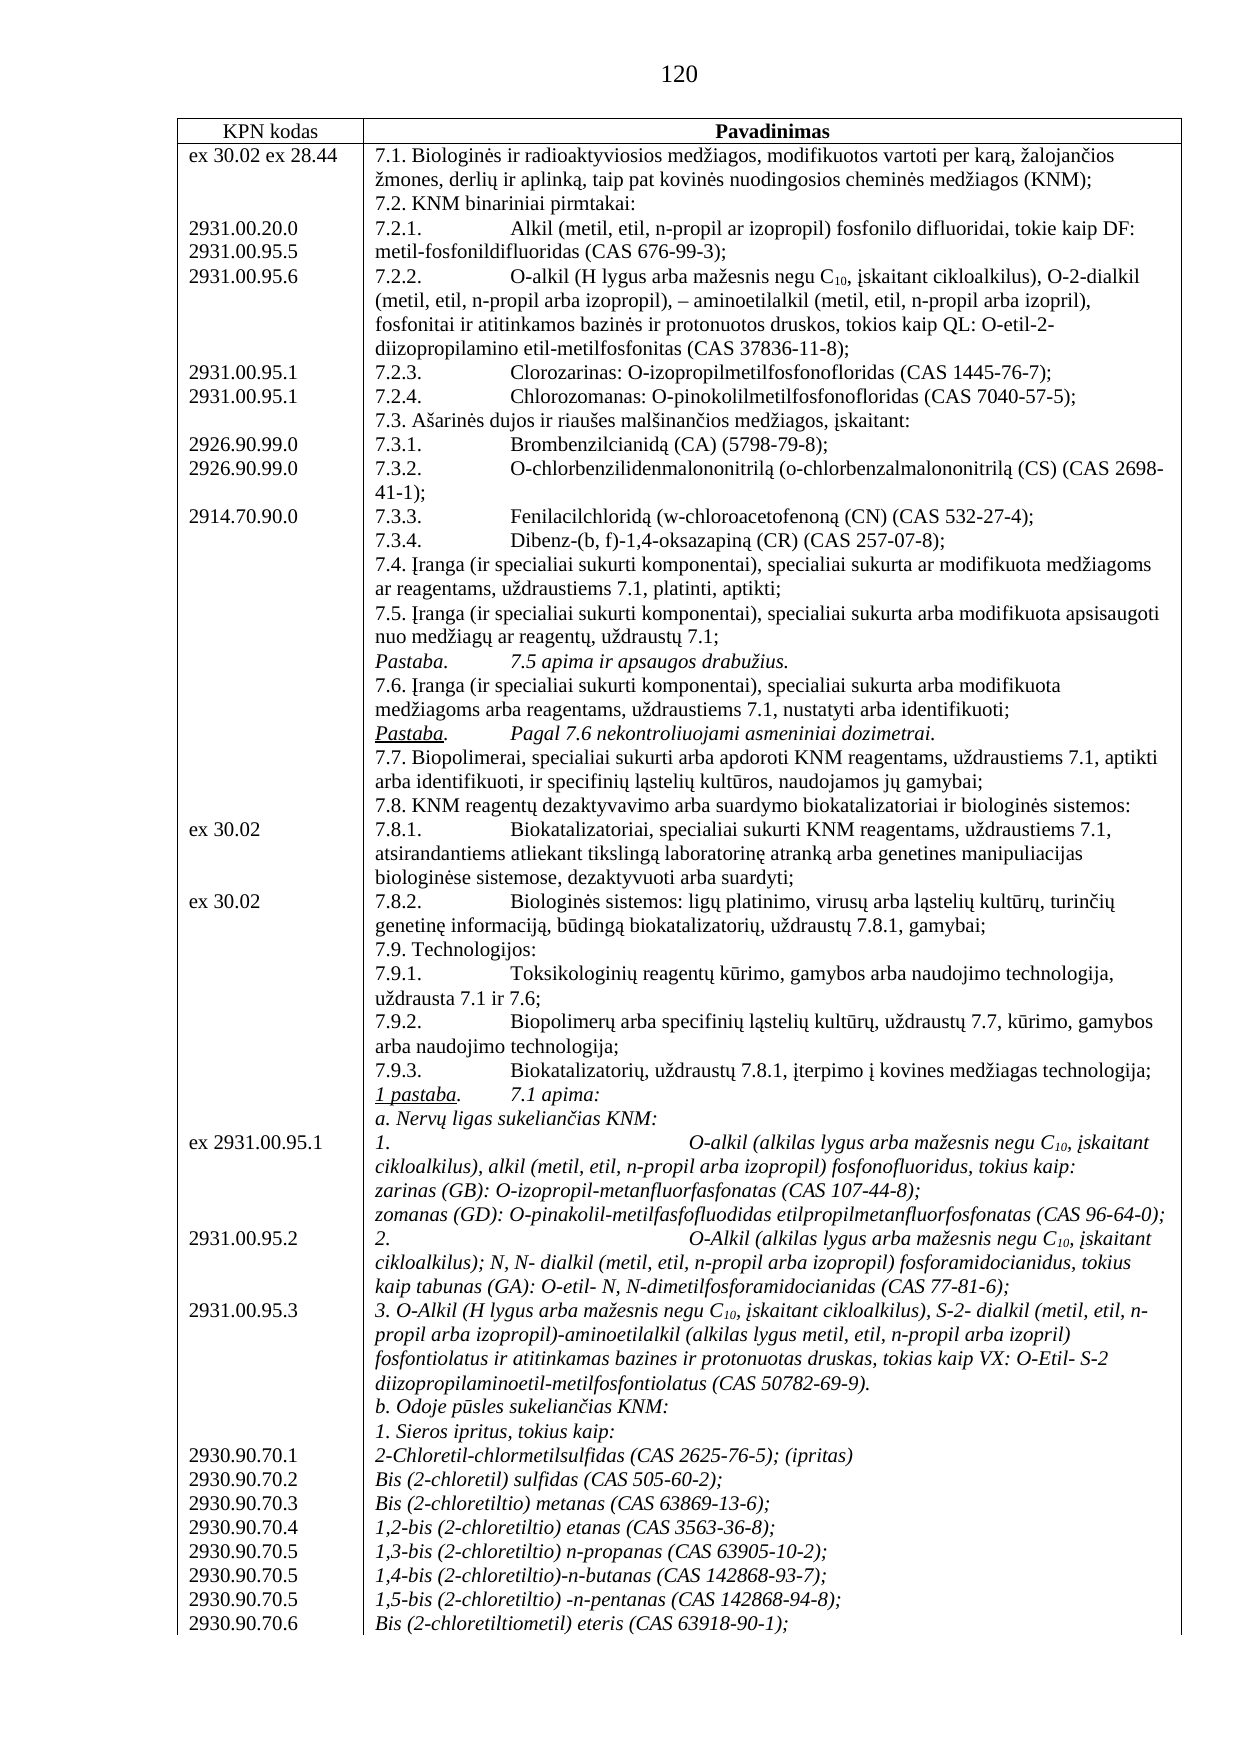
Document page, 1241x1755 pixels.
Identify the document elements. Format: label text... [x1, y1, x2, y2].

table_cell [178, 673, 363, 745]
table_cell 2930.90.70.1 [178, 1443, 363, 1467]
table_cell [178, 408, 363, 432]
table_cell 7.9.1. Toksikologinių reagentų kūrimo, gamybos arba naudojimo technologija, uždrausta 7.1 ir 7.6; 7.9.2. Biopolimerų arba specifinių ląstelių kultūrų, uždraustų 7.7, kūrimo, gamybos arba naudojimo technologija; 7.9.3. Biokatalizatorių, uždraustų 7.8.1, įterpimo į kovines medžiagas technologija; [364, 961, 1181, 1082]
table_cell 2926.90.99.0 [178, 456, 363, 504]
table_cell [178, 961, 363, 1082]
table_cell [178, 600, 363, 673]
table_cell 7.2.2. O-alkil (H lygus arba mažesnis negu C10, įskaitant cikloalkilus), O-2-dialkil (metil, etil, n-propil arba izopropil), – aminoetilalkil (metil, etil, n-propil arba izopril), fosfonitai ir atitinkamos bazinės ir protonuotos druskos, tokios kaip QL: O-etil-2-diizopropilamino etil-metilfosfonitas (CAS 37836-11-8); [364, 264, 1181, 360]
table_cell 2931.00.95.1 [178, 384, 363, 408]
table_header KPN kodas [178, 119, 363, 143]
table_cell 3. O-Alkil (H lygus arba mažesnis negu C10, įskaitant cikloalkilus), S-2- dialkil (metil, etil, n-propil arba izopropil)-aminoetilalkil (alkilas lygus metil, etil, n-propil arba izopril) fosfontiolatus ir atitinkamas bazines ir protonuotas druskas, tokias kaip VX: O-Etil- S-2 diizopropilaminoetil-metilfosfontiolatus (CAS 50782-69-9). [364, 1298, 1181, 1394]
table_cell 2931.00.95.3 [178, 1298, 363, 1394]
table_cell 2931.00.95.2 [178, 1226, 363, 1298]
table_cell 1,4-bis (2-chloretiltio)-n-butanas (CAS 142868-93-7); [364, 1563, 1181, 1587]
table_cell 1. O-alkil (alkilas lygus arba mažesnis negu C10, įskaitant cikloalkilus), alkil (metil, etil, n-propil arba izopropil) fosfonofluoridus, tokius kaip: zarinas (GB): O-izopropil-metanfluorfasfonatas (CAS 107-44-8); zomanas (GD): O-pinakolil-metilfasfofluodidas etilpropilmetanfluorfosfonatas (CAS 96-64-0); [364, 1130, 1181, 1226]
table_cell 7.8. KNM reagentų dezaktyvavimo arba suardymo biokatalizatoriai ir biologinės sistemos: [364, 793, 1181, 817]
table_cell Bis (2-chloretil) sulfidas (CAS 505-60-2); [364, 1467, 1181, 1491]
table_cell 7.5. Įranga (ir specialiai sukurti komponentai), specialiai sukurta arba modifikuota apsisaugoti nuo medžiagų ar reagentų, uždraustų 7.1; Pastaba. 7.5 apima ir apsaugos drabužius. [364, 600, 1181, 673]
table_cell 7.2.4. Chlorozomanas: O-pinokolilmetilfosfonofloridas (CAS 7040-57-5); [364, 384, 1181, 408]
table_cell ex 30.02 [178, 817, 363, 889]
table_cell 2931.00.95.1 [178, 360, 363, 384]
table_cell [178, 528, 363, 552]
table_cell 7.8.2. Biologinės sistemos: ligų platinimo, virusų arba ląstelių kultūrų, turinčių genetinę informaciją, būdingą biokatalizatorių, uždraustų 7.8.1, gamybai; [364, 889, 1181, 937]
table_cell b. Odoje pūsles sukeliančias KNM: [364, 1395, 1181, 1418]
table_cell 2. O-Alkil (alkilas lygus arba mažesnis negu C10, įskaitant cikloalkilus); N, N- dialkil (metil, etil, n-propil arba izopropil) fosforamidocianidus, tokius kaip tabunas (GA): O-etil- N, N-dimetilfosforamidocianidas (CAS 77-81-6); [364, 1226, 1181, 1298]
table_cell 1,3-bis (2-chloretiltio) n-propanas (CAS 63905-10-2); [364, 1539, 1181, 1563]
table_cell 7.3. Ašarinės dujos ir riaušes malšinančios medžiagos, įskaitant: [364, 408, 1181, 432]
table_header Pavadinimas [364, 119, 1181, 143]
table_cell 7.2.1. Alkil (metil, etil, n-propil ar izopropil) fosfonilo difluoridai, tokie kaip DF: metil-fosfonildifluoridas (CAS 676-99-3); [364, 215, 1181, 263]
table_cell 2930.90.70.6 [178, 1611, 363, 1635]
table_cell 7.1. Biologinės ir radioaktyviosios medžiagos, modifikuotos vartoti per karą, žalojančios žmones, derlių ir aplinką, taip pat kovinės nuodingosios cheminės medžiagos (KNM); 7.2. KNM binariniai pirmtakai: [364, 144, 1181, 215]
table_cell 7.4. Įranga (ir specialiai sukurti komponentai), specialiai sukurta ar modifikuota medžiagoms ar reagentams, uždraustiems 7.1, platinti, aptikti; [364, 552, 1181, 600]
table_cell 7.3.3. Fenilacilchloridą (w-chloroacetofenoną (CN) (CAS 532-27-4); [364, 504, 1181, 528]
table_cell 2931.00.95.6 [178, 264, 363, 360]
table_cell 2931.00.20.0 2931.00.95.5 [178, 215, 363, 263]
table_cell 2930.90.70.5 [178, 1539, 363, 1563]
table_cell 2930.90.70.4 [178, 1515, 363, 1539]
table_cell 1 pastaba. 7.1 apima: a. Nervų ligas sukeliančias KNM: [364, 1082, 1181, 1130]
table_cell 7.7. Biopolimerai, specialiai sukurti arba apdoroti KNM reagentams, uždraustiems 7.1, aptikti arba identifikuoti, ir specifinių ląstelių kultūros, naudojamos jų gamybai; [364, 745, 1181, 793]
table_cell 7.3.1. Brombenzilcianidą (CA) (5798-79-8); [364, 432, 1181, 456]
table_cell 2930.90.70.5 [178, 1563, 363, 1587]
table_cell 1,2-bis (2-chloretiltio) etanas (CAS 3563-36-8); [364, 1515, 1181, 1539]
table_cell ex 30.02 ex 28.44 [178, 144, 363, 215]
table_cell [178, 745, 363, 793]
table_cell 2930.90.70.5 [178, 1587, 363, 1611]
table_cell 7.8.1. Biokatalizatoriai, specialiai sukurti KNM reagentams, uždraustiems 7.1, atsirandantiems atliekant tikslingą laboratorinę atranką arba genetines manipuliacijas biologinėse sistemose, dezaktyvuoti arba suardyti; [364, 817, 1181, 889]
table_cell Bis (2-chloretiltio) metanas (CAS 63869-13-6); [364, 1491, 1181, 1515]
table_cell 1. Sieros ipritus, tokius kaip: [364, 1419, 1181, 1443]
table_cell 7.6. Įranga (ir specialiai sukurti komponentai), specialiai sukurta arba modifikuota medžiagoms arba reagentams, uždraustiems 7.1, nustatyti arba identifikuoti; Pastaba. Pagal 7.6 nekontroliuojami asmeniniai dozimetrai. [364, 673, 1181, 745]
table_cell 7.3.2. O-chlorbenzilidenmalononitrilą (o-chlorbenzalmalononitrilą (CS) (CAS 2698-41-1); [364, 456, 1181, 504]
table_cell [178, 552, 363, 600]
table_cell 2-Chloretil-chlormetilsulfidas (CAS 2625-76-5); (ipritas) [364, 1443, 1181, 1467]
table_cell [178, 1082, 363, 1130]
table_cell 1,5-bis (2-chloretiltio) -n-pentanas (CAS 142868-94-8); [364, 1587, 1181, 1611]
table_cell [178, 1395, 363, 1418]
table_cell [178, 937, 363, 961]
table_cell 7.3.4. Dibenz-(b, f)-1,4-oksazapiną (CR) (CAS 257-07-8); [364, 528, 1181, 552]
table_cell ex 2931.00.95.1 [178, 1130, 363, 1226]
table_cell [178, 1419, 363, 1443]
table_cell 2914.70.90.0 [178, 504, 363, 528]
table_cell 7.9. Technologijos: [364, 937, 1181, 961]
table_cell Bis (2-chloretiltiometil) eteris (CAS 63918-90-1); [364, 1611, 1181, 1635]
table_cell 2930.90.70.3 [178, 1491, 363, 1515]
table_cell ex 30.02 [178, 889, 363, 937]
table_cell 7.2.3. Clorozarinas: O-izopropilmetilfosfonofloridas (CAS 1445-76-7); [364, 360, 1181, 384]
table_cell 2930.90.70.2 [178, 1467, 363, 1491]
table_cell 2926.90.99.0 [178, 432, 363, 456]
table_cell [178, 793, 363, 817]
